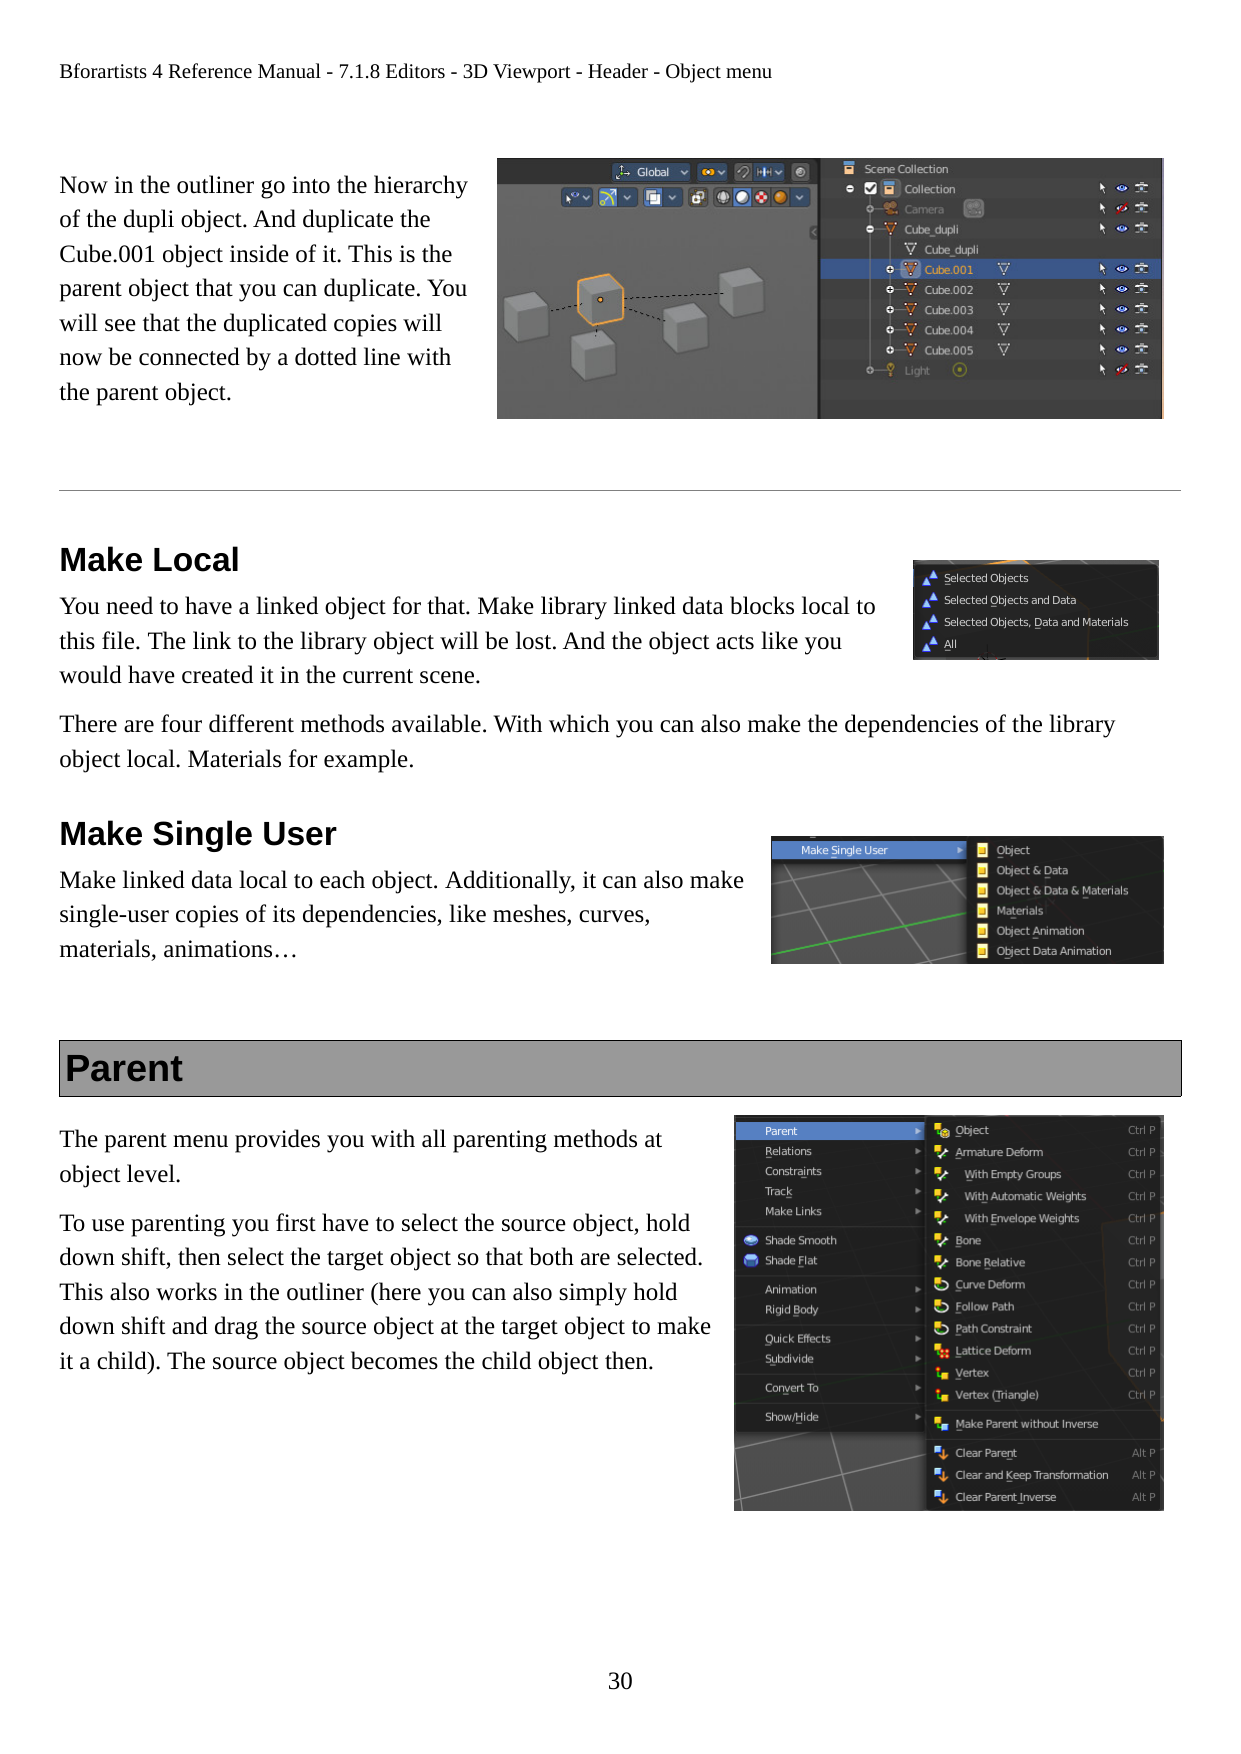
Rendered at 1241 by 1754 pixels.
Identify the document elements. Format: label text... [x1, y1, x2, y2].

picture [497, 158, 1164, 419]
text There are four different methods available. With which you can also make the dependencies of the library object local. Materials for example. [59, 709, 1181, 772]
picture [771, 836, 1164, 964]
text To use parenting you first have to select the source object, hold down shift, then select the target object so that both are selected. This also works in the outliner (here you can also simply hold down shift and drag the source object at the target object to make it a child). The source object becomes the child object then. [59, 1208, 734, 1374]
text You need to have a linked object for that. Make library linked data blocks local to this file. The link to the library object will be lost. And the object acts like you would have created it in the current scene. [59, 591, 1181, 689]
text Now in the outliner go into the hierarchy of the dupli object. And duplicate the Cube.001 object inside of it. This is the parent object that you can duplicate. You will see that the duplicated copies will now be connected by a dotted line with the parent object. [59, 170, 497, 406]
picture [734, 1115, 1164, 1511]
text Make linked data local to each object. Additionally, it can also make single-user copies of its dependencies, like meshes, curves, materials, animations… [59, 865, 771, 962]
text The parent menu provides you with all parenting methods at object level. [59, 1124, 734, 1188]
subtitle Make Local [59, 540, 1181, 579]
subtitle Make Single User [59, 814, 1181, 852]
picture [913, 560, 1159, 660]
table_header Parent [60, 1041, 1181, 1096]
